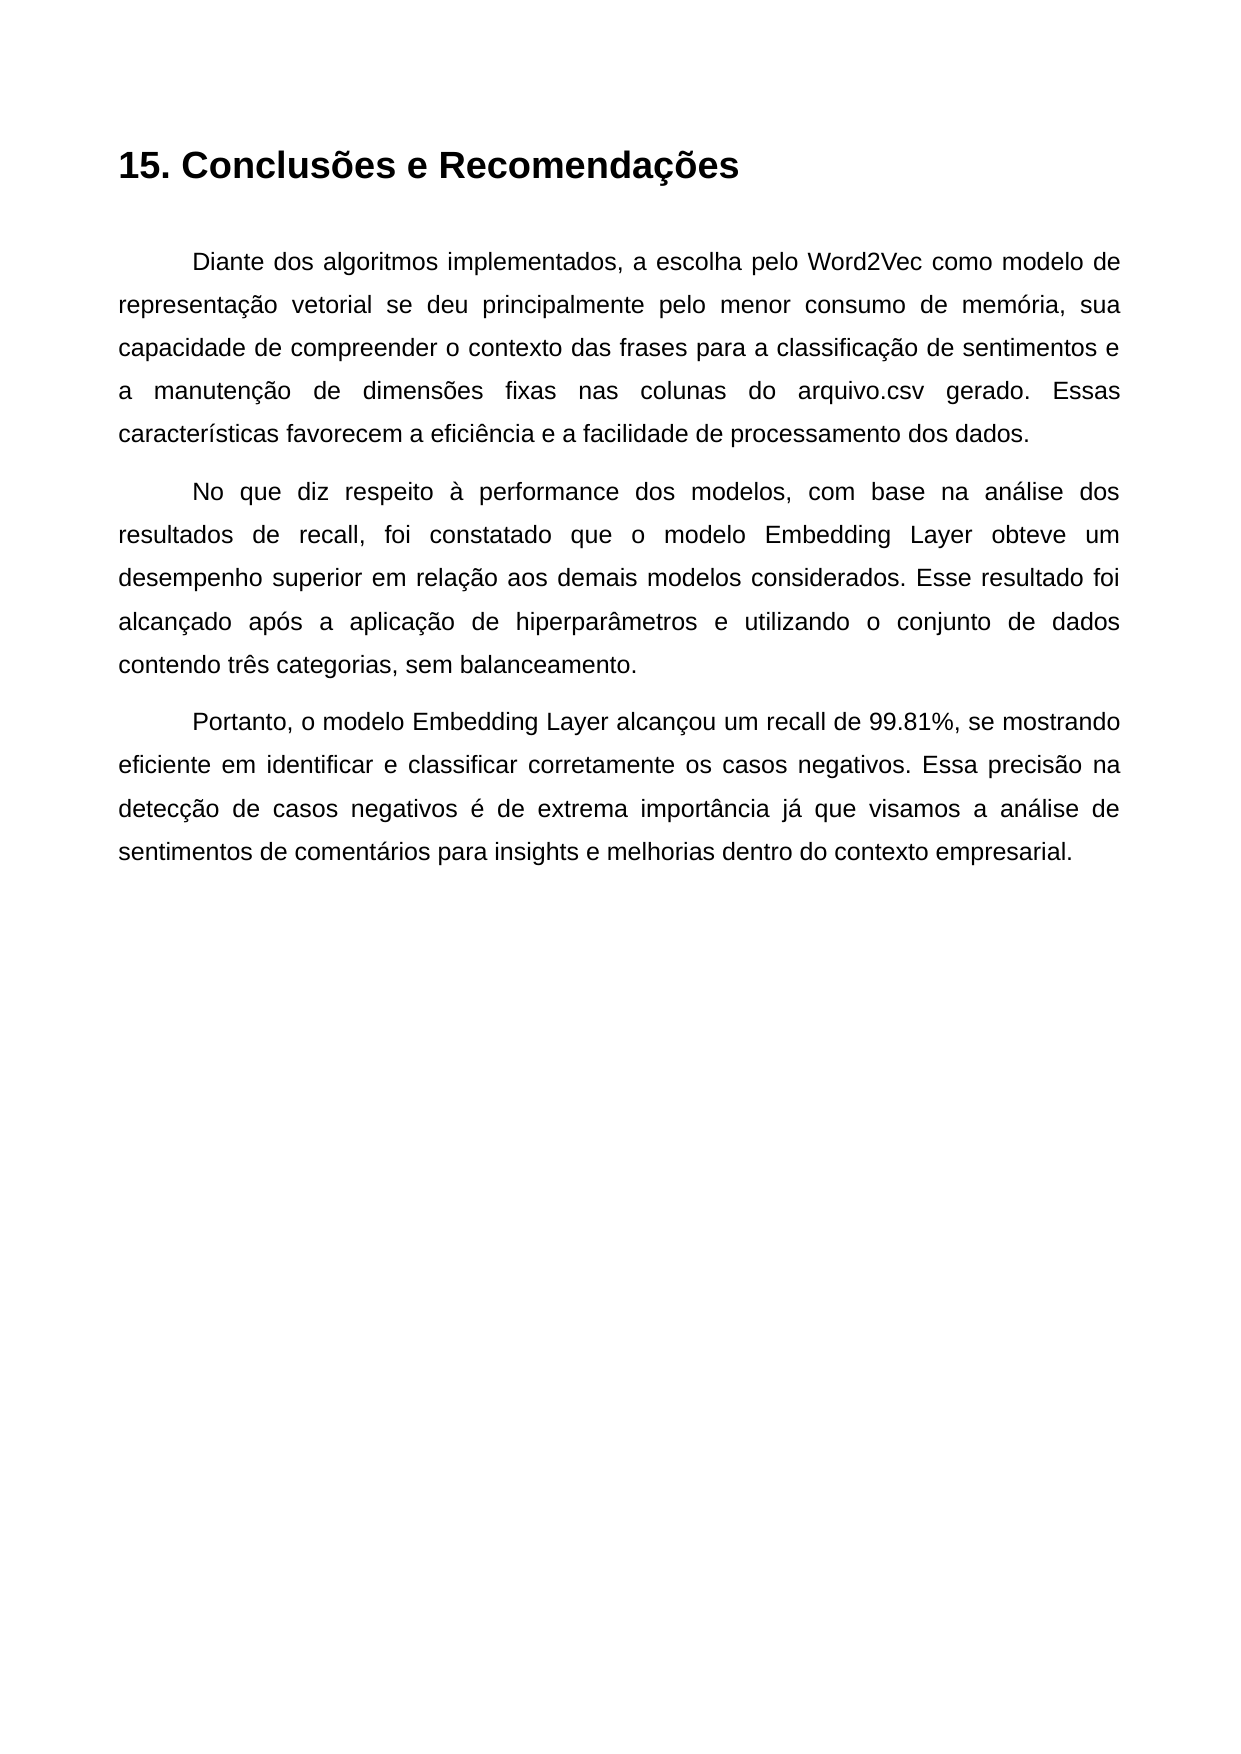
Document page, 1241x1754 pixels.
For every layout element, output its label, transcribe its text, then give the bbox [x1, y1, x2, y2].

subtitle 15. Conclusões e Recomendações [118, 143, 1122, 187]
text No que diz respeito à performance dos modelos, com base na análise dos resultados de recall, foi constatado que o modelo Embedding Layer obteve um desempenho superior em relação aos demais modelos considerados. Esse resultado foi alcançado após a aplicação de hiperparâmetros e utilizando o conjunto de dados contendo três categorias, sem balanceamento. [118, 477, 1122, 678]
text Diante dos algoritmos implementados, a escolha pelo Word2Vec como modelo de representação vetorial se deu principalmente pelo menor consumo de memória, sua capacidade de compreender o contexto das frases para a classificação de sentimentos e a manutenção de dimensões fixas nas colunas do arquivo.csv gerado. Essas características favorecem a eficiência e a facilidade de processamento dos dados. [118, 247, 1122, 448]
text Portanto, o modelo Embedding Layer alcançou um recall de 99.81%, se mostrando eficiente em identificar e classificar corretamente os casos negativos. Essa precisão na detecção de casos negativos é de extrema importância já que visamos a análise de sentimentos de comentários para insights e melhorias dentro do contexto empresarial. [118, 707, 1122, 865]
